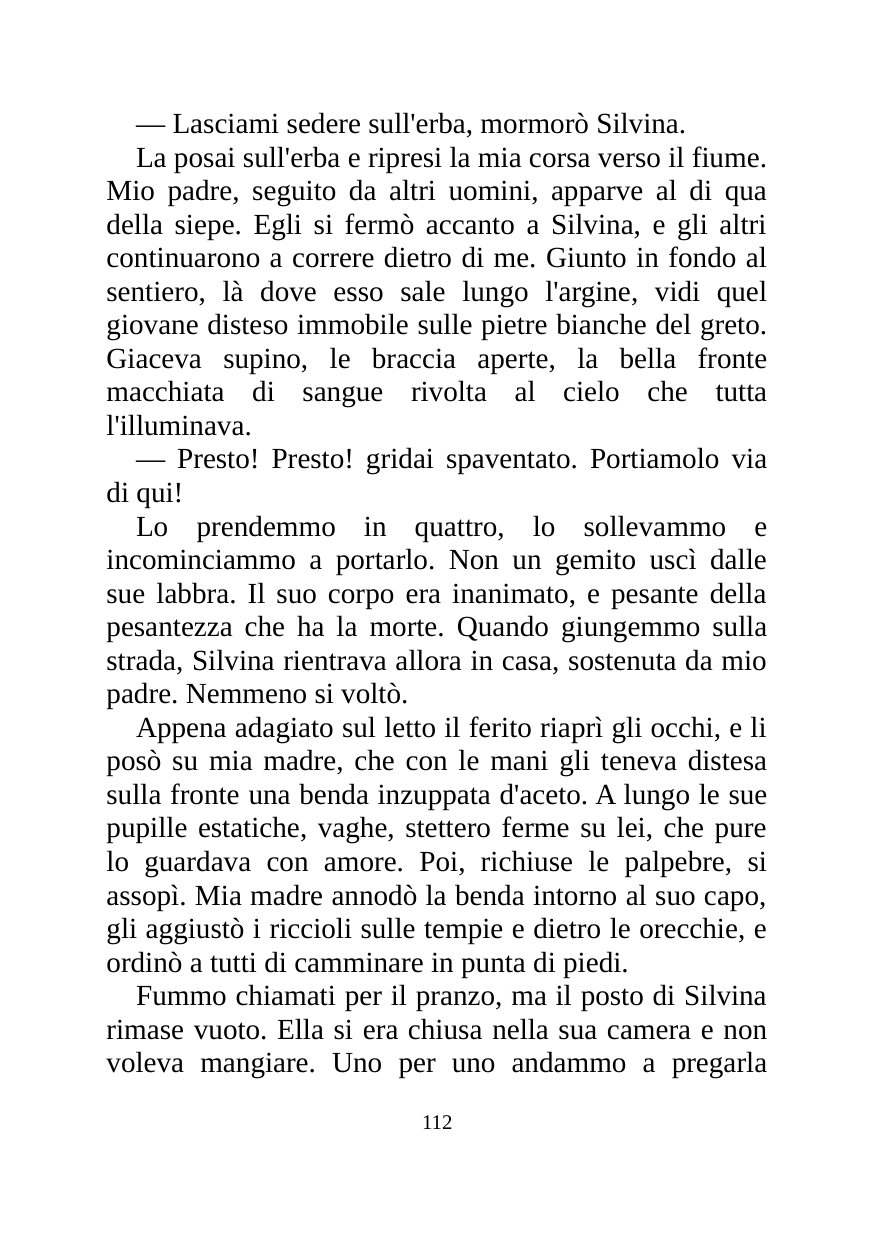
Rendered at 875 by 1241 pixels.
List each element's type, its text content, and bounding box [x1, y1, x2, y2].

text Appena adagiato sul letto il ferito riaprì gli occhi, e li posò su mia madre, che con le mani gli teneva distesa sulla fronte una benda inzuppata d'aceto. A lungo le sue pupille estatiche, vaghe, stettero ferme su lei, che pure lo guardava con amore. Poi, richiuse le palpebre, si assopì. Mia madre annodò la benda intorno al suo capo, gli aggiustò i riccioli sulle tempie e dietro le orecchie, e ordinò a tutti di camminare in punta di piedi. [106, 710, 768, 978]
text Fummo chiamati per il pranzo, ma il posto di Silvina rimase vuoto. Ella si era chiusa nella sua camera e non voleva mangiare. Uno per uno andammo a pregarla [106, 978, 768, 1079]
text — Lasciami sedere sull'erba, mormorò Silvina. [106, 106, 768, 140]
text Lo prendemmo in quattro, lo sollevammo e incominciammo a portarlo. Non un gemito uscì dalle sue labbra. Il suo corpo era inanimato, e pesante della pesantezza che ha la morte. Quando giungemmo sulla strada, Silvina rientrava allora in casa, sostenuta da mio padre. Nemmeno si voltò. [106, 509, 768, 710]
text — Presto! Presto! gridai spaventato. Portiamolo via di qui! [106, 442, 768, 509]
text La posai sull'erba e ripresi la mia corsa verso il fiume. Mio padre, seguito da altri uomini, apparve al di qua della siepe. Egli si fermò accanto a Silvina, e gli altri continuarono a correre dietro di me. Giunto in fondo al sentiero, là dove esso sale lungo l'argine, vidi quel giovane disteso immobile sulle pietre bianche del greto. Giaceva supino, le braccia aperte, la bella fronte macchiata di sangue rivolta al cielo che tutta l'illuminava. [106, 140, 768, 442]
